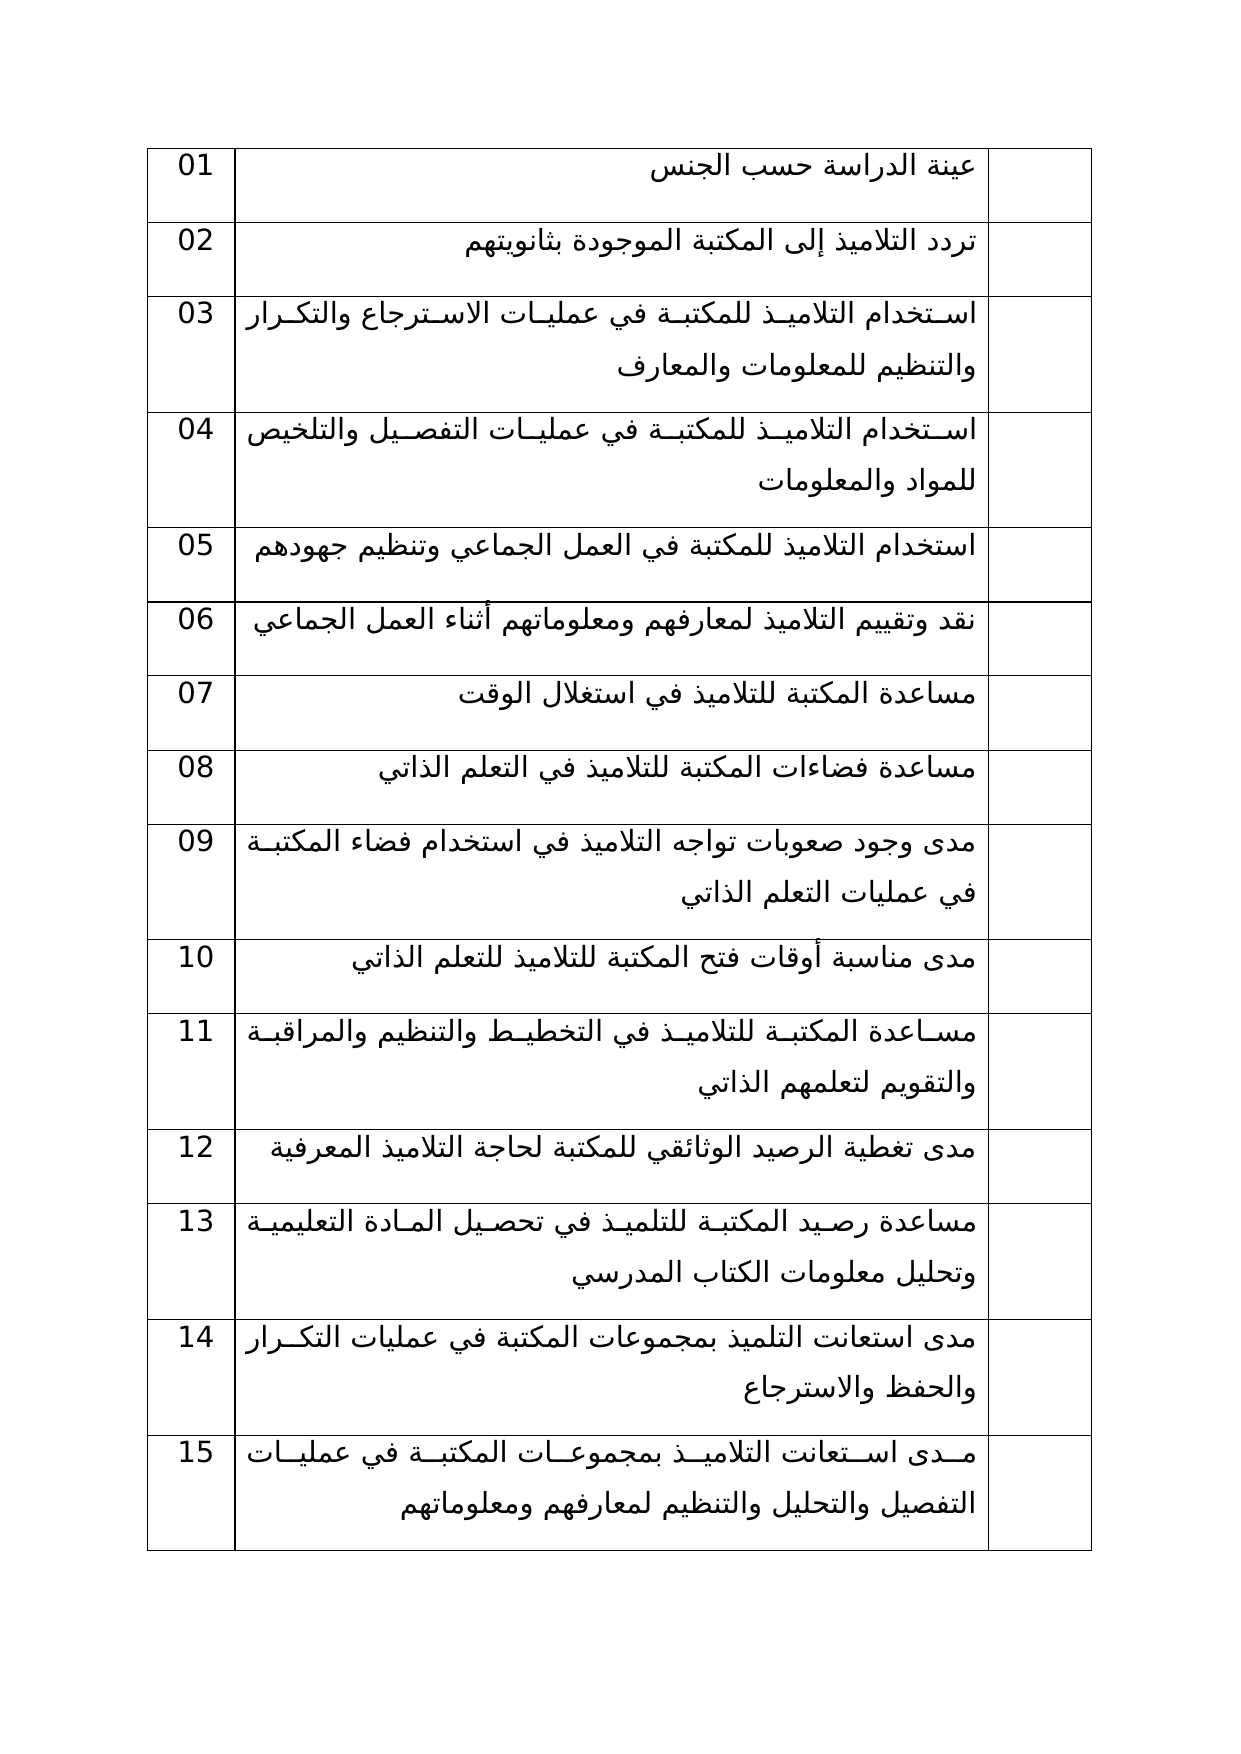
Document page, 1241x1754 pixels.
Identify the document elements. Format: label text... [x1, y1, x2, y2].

table_cell 10 [148, 940, 234, 1013]
table_cell مدى وجود صعوبات تواجه التلاميذ في استخدام فضاء المكتبة في عمليات التعلم الذاتي [236, 825, 988, 939]
table_cell نقد وتقييم التلاميذ لمعارفهم ومعلوماتهم أثناء العمل الجماعي [236, 603, 988, 675]
table_cell 11 [148, 1014, 234, 1129]
table_cell 04 [148, 413, 234, 527]
table_cell 07 [148, 676, 234, 749]
table_cell استخدام التلاميذ للمكتبة في عمليات الاسترجاع والتكرار والتنظيم للمعلومات والمعارف [236, 297, 988, 412]
table_cell [989, 1014, 1091, 1129]
table_cell مساعدة رصيد المكتبة للتلميذ في تحصيل المادة التعليمية وتحليل معلومات الكتاب المدرسي [236, 1204, 988, 1319]
table_cell [989, 825, 1091, 939]
table_cell [989, 676, 1091, 749]
table_cell [989, 1130, 1091, 1203]
table_cell مساعدة فضاءات المكتبة للتلاميذ في التعلم الذاتي [236, 751, 988, 823]
table_cell 06 [148, 603, 234, 675]
table_cell [989, 1436, 1091, 1550]
table_cell [989, 413, 1091, 527]
table_cell [989, 751, 1091, 823]
table_cell مدى تغطية الرصيد الوثائقي للمكتبة لحاجة التلاميذ المعرفية [236, 1130, 988, 1203]
table_cell [989, 1320, 1091, 1434]
table_cell [989, 940, 1091, 1013]
table_cell مدى استعانت التلميذ بمجموعات المكتبة في عمليات التكرار والحفظ والاسترجاع [236, 1320, 988, 1434]
table_cell [989, 528, 1091, 601]
table_cell 14 [148, 1320, 234, 1434]
table_cell [989, 223, 1091, 296]
table_cell 09 [148, 825, 234, 939]
table_cell [989, 1204, 1091, 1319]
table_cell 08 [148, 751, 234, 823]
table_cell مدى مناسبة أوقات فتح المكتبة للتلاميذ للتعلم الذاتي [236, 940, 988, 1013]
table_cell 15 [148, 1436, 234, 1550]
table_cell مساعدة المكتبة للتلاميذ في التخطيط والتنظيم والمراقبة والتقويم لتعلمهم الذاتي [236, 1014, 988, 1129]
table_cell [989, 297, 1091, 412]
table_cell تردد التلاميذ إلى المكتبة الموجودة بثانويتهم [236, 223, 988, 296]
table_cell 03 [148, 297, 234, 412]
table_cell مساعدة المكتبة للتلاميذ في استغلال الوقت [236, 676, 988, 749]
table_cell مدى استعانت التلاميذ بمجموعات المكتبة في عمليات التفصيل والتحليل والتنظيم لمعارفهم ومعلوماتهم [236, 1436, 988, 1550]
table_cell 02 [148, 223, 234, 296]
table_cell عينة الدراسة حسب الجنس [236, 149, 988, 222]
table_cell 01 [148, 149, 234, 222]
table_cell استخدام التلاميذ للمكتبة في عمليات التفصيل والتلخيص للمواد والمعلومات [236, 413, 988, 527]
table_cell 12 [148, 1130, 234, 1203]
table_cell 05 [148, 528, 234, 601]
table_cell [989, 149, 1091, 222]
table_cell 13 [148, 1204, 234, 1319]
table_cell استخدام التلاميذ للمكتبة في العمل الجماعي وتنظيم جهودهم [236, 528, 988, 601]
table_cell [989, 603, 1091, 675]
